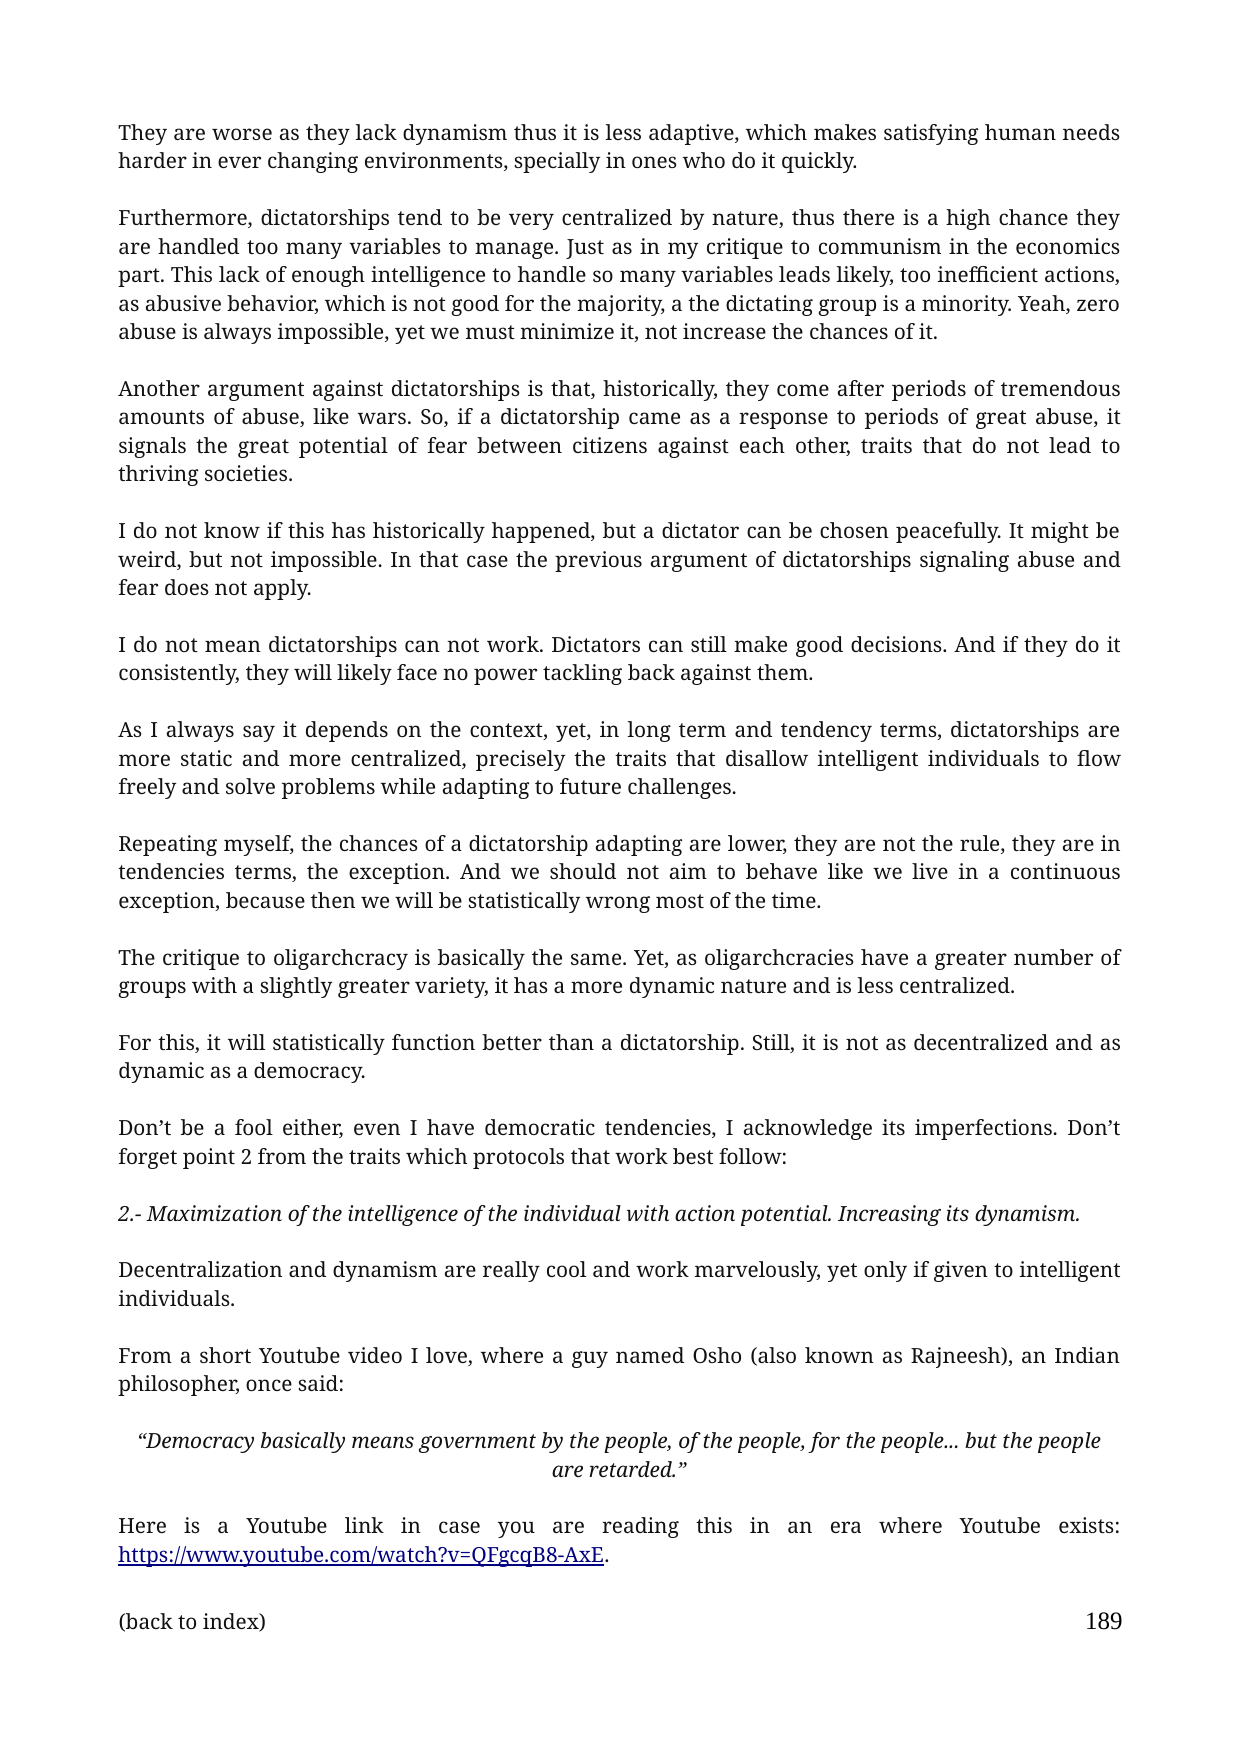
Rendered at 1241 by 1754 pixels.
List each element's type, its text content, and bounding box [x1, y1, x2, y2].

text Don’t be a fool either, even I have democratic tendencies, I acknowledge its imperfections. Don’t forget point 2 from the traits which protocols that work best follow: [118, 1113, 1122, 1170]
text Another argument against dictatorships is that, historically, they come after periods of tremendous amounts of abuse, like wars. So, if a dictatorship came as a response to periods of great abuse, it signals the great potential of fear between citizens against each other, traits that do not lead to thriving societies. [118, 374, 1122, 488]
text Furthermore, dictatorships tend to be very centralized by nature, thus there is a high chance they are handled too many variables to manage. Just as in my critique to communism in the economics part. This lack of enough intelligence to handle so many variables leads likely, too inefficient actions, as abusive behavior, which is not good for the majority, a the dictating group is a minority. Yeah, zero abuse is always impossible, yet we must minimize it, not increase the chances of it. [118, 203, 1122, 346]
text “Democracy basically means government by the people, of the people, for the people... but the people are retarded.” [118, 1426, 1122, 1483]
text Here is a Youtube link in case you are reading this in an era where Youtube exists: https://www.youtube.com/watch?v=QFgcqB8-AxE. [118, 1512, 1122, 1568]
text From a short Youtube video I love, where a guy named Osho (also known as Rajneesh), an Indian philosopher, once said: [118, 1341, 1122, 1398]
text For this, it will statistically function better than a dictatorship. Still, it is not as decentralized and as dynamic as a democracy. [118, 1028, 1122, 1085]
text The critique to oligarchcracy is basically the same. Yet, as oligarchcracies have a greater number of groups with a slightly greater variety, it has a more dynamic nature and is less centralized. [118, 943, 1122, 1000]
text Repeating myself, the chances of a dictatorship adapting are lower, they are not the rule, they are in tendencies terms, the exception. And we should not aim to behave like we live in a continuous exception, because then we will be statistically wrong most of the time. [118, 829, 1122, 914]
text As I always say it depends on the context, yet, in long term and tendency terms, dictatorships are more static and more centralized, precisely the traits that disallow intelligent individuals to flow freely and solve problems while adapting to future challenges. [118, 715, 1122, 801]
text I do not know if this has historically happened, but a dictator can be chosen peacefully. It might be weird, but not impossible. In that case the previous argument of dictatorships signaling abuse and fear does not apply. [118, 516, 1122, 602]
text Decentralization and dynamism are really cool and work marvelously, yet only if given to intelligent individuals. [118, 1256, 1122, 1312]
text 2.- Maximization of the intelligence of the individual with action potential. Increasing its dynamism. [118, 1199, 1122, 1227]
text They are worse as they lack dynamism thus it is less adaptive, which makes satisfying human needs harder in ever changing environments, specially in ones who do it quickly. [118, 118, 1122, 175]
text I do not mean dictatorships can not work. Dictators can still make good decisions. And if they do it consistently, they will likely face no power tackling back against them. [118, 630, 1122, 687]
